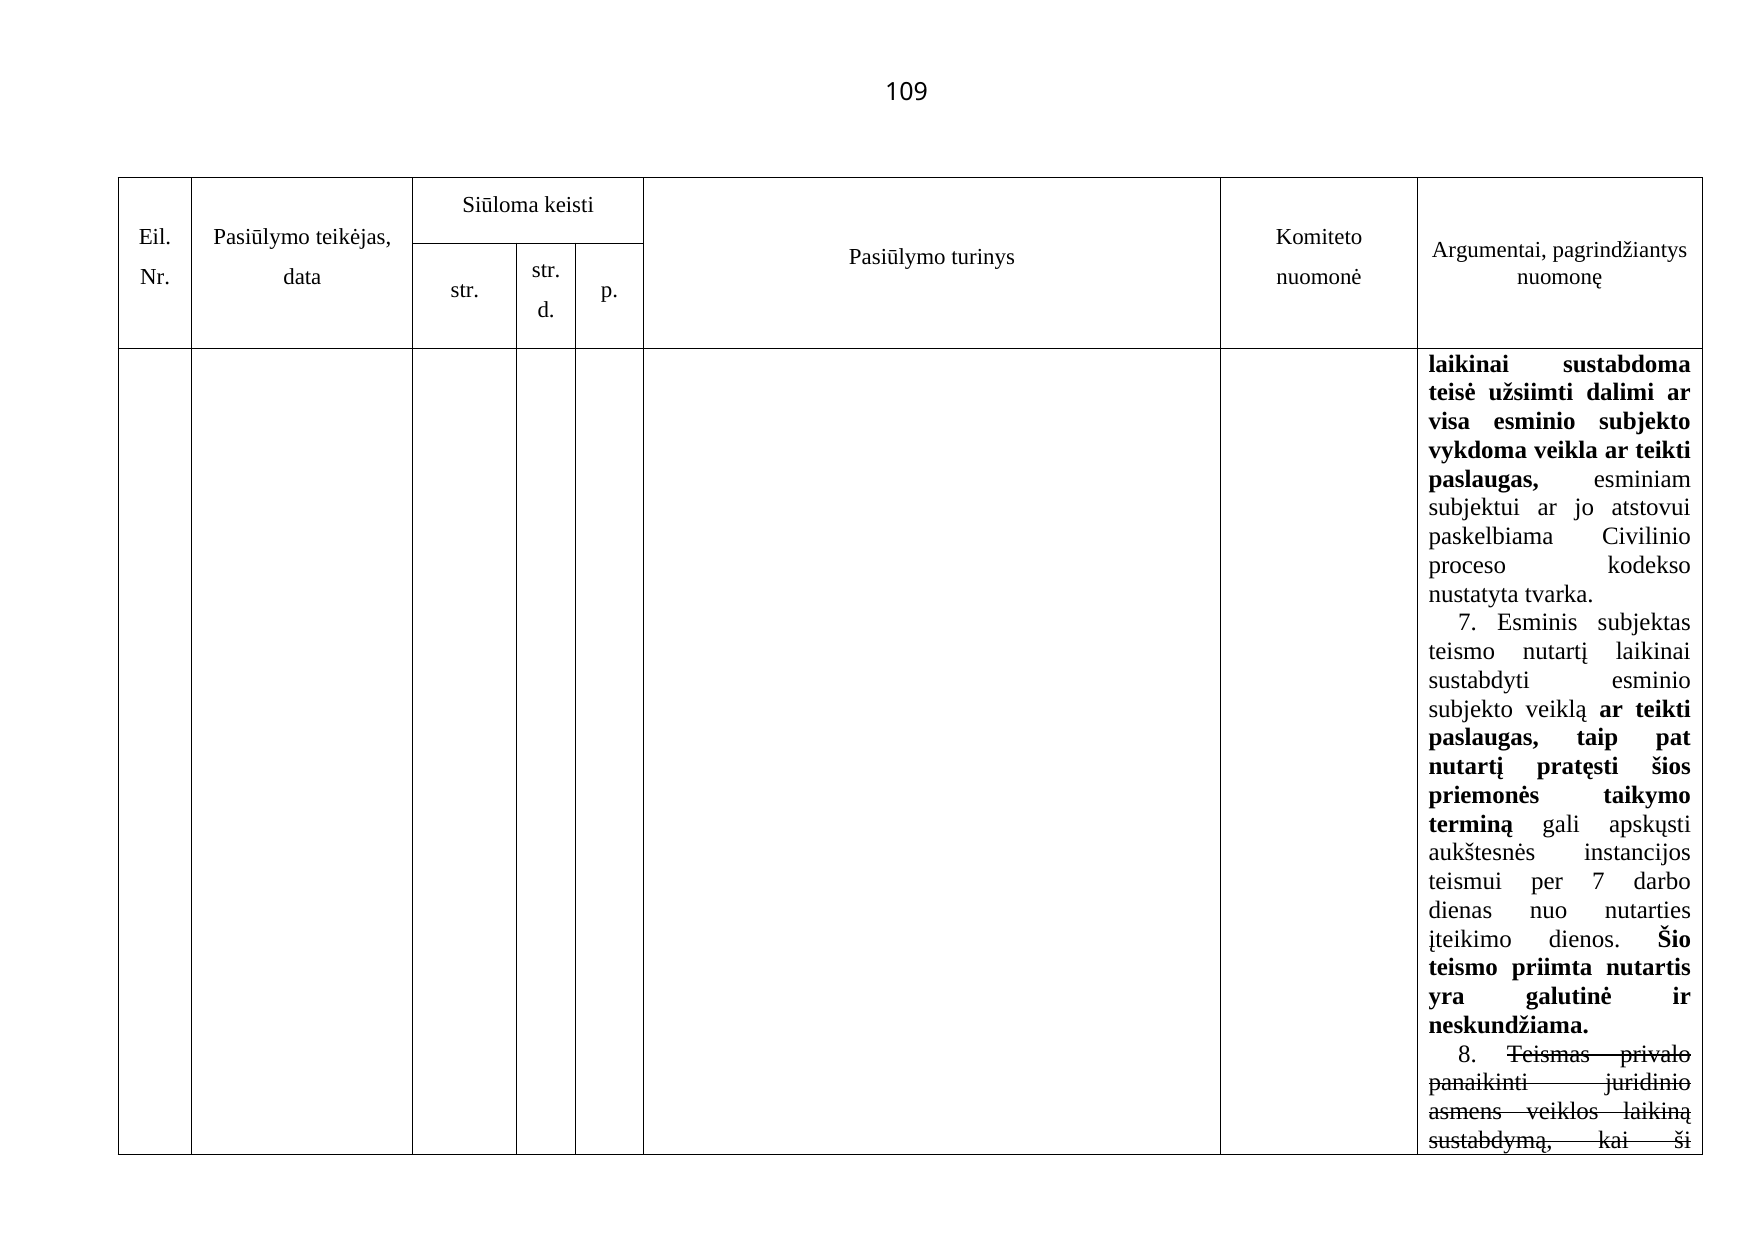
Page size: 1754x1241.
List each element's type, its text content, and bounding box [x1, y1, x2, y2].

table_header Eil. Nr. [119, 178, 191, 348]
table_cell [576, 349, 643, 1154]
table_header Siūloma keisti [413, 178, 643, 243]
table_header Pasiūlymo turinys [644, 178, 1220, 348]
table_cell [644, 349, 1220, 1154]
table_header Komiteto nuomonė [1221, 178, 1417, 348]
table_cell [192, 349, 412, 1154]
table_cell [413, 349, 516, 1154]
table_cell p. [576, 244, 643, 348]
table_cell str. d. [517, 244, 575, 348]
table_cell [119, 349, 191, 1154]
table_cell [1221, 349, 1417, 1154]
table_header Argumentai, pagrindžiantys nuomonę [1418, 178, 1702, 348]
table_cell laikinai sustabdoma teisė užsiimti dalimi ar visa esminio subjekto vykdoma veikla ar teikti paslaugas, esminiam subjektui ar jo atstovui paskelbiama Civilinio proceso kodekso nustatyta tvarka. 7. Esminis subjektas teismo nutartį laikinai sustabdyti esminio subjekto veiklą ar teikti paslaugas, taip pat nutartį pratęsti šios priemonės taikymo terminą gali apskųsti aukštesnės instancijos teismui per 7 darbo dienas nuo nutarties įteikimo dienos. Šio teismo priimta nutartis yra galutinė ir neskundžiama. 8. Teismas privalo panaikinti juridinio asmens veiklos laikiną sustabdymą, kai ši [1418, 349, 1702, 1154]
table_header Pasiūlymo teikėjas, data [192, 178, 412, 348]
table_cell str. [413, 244, 516, 348]
table_cell [517, 349, 575, 1154]
